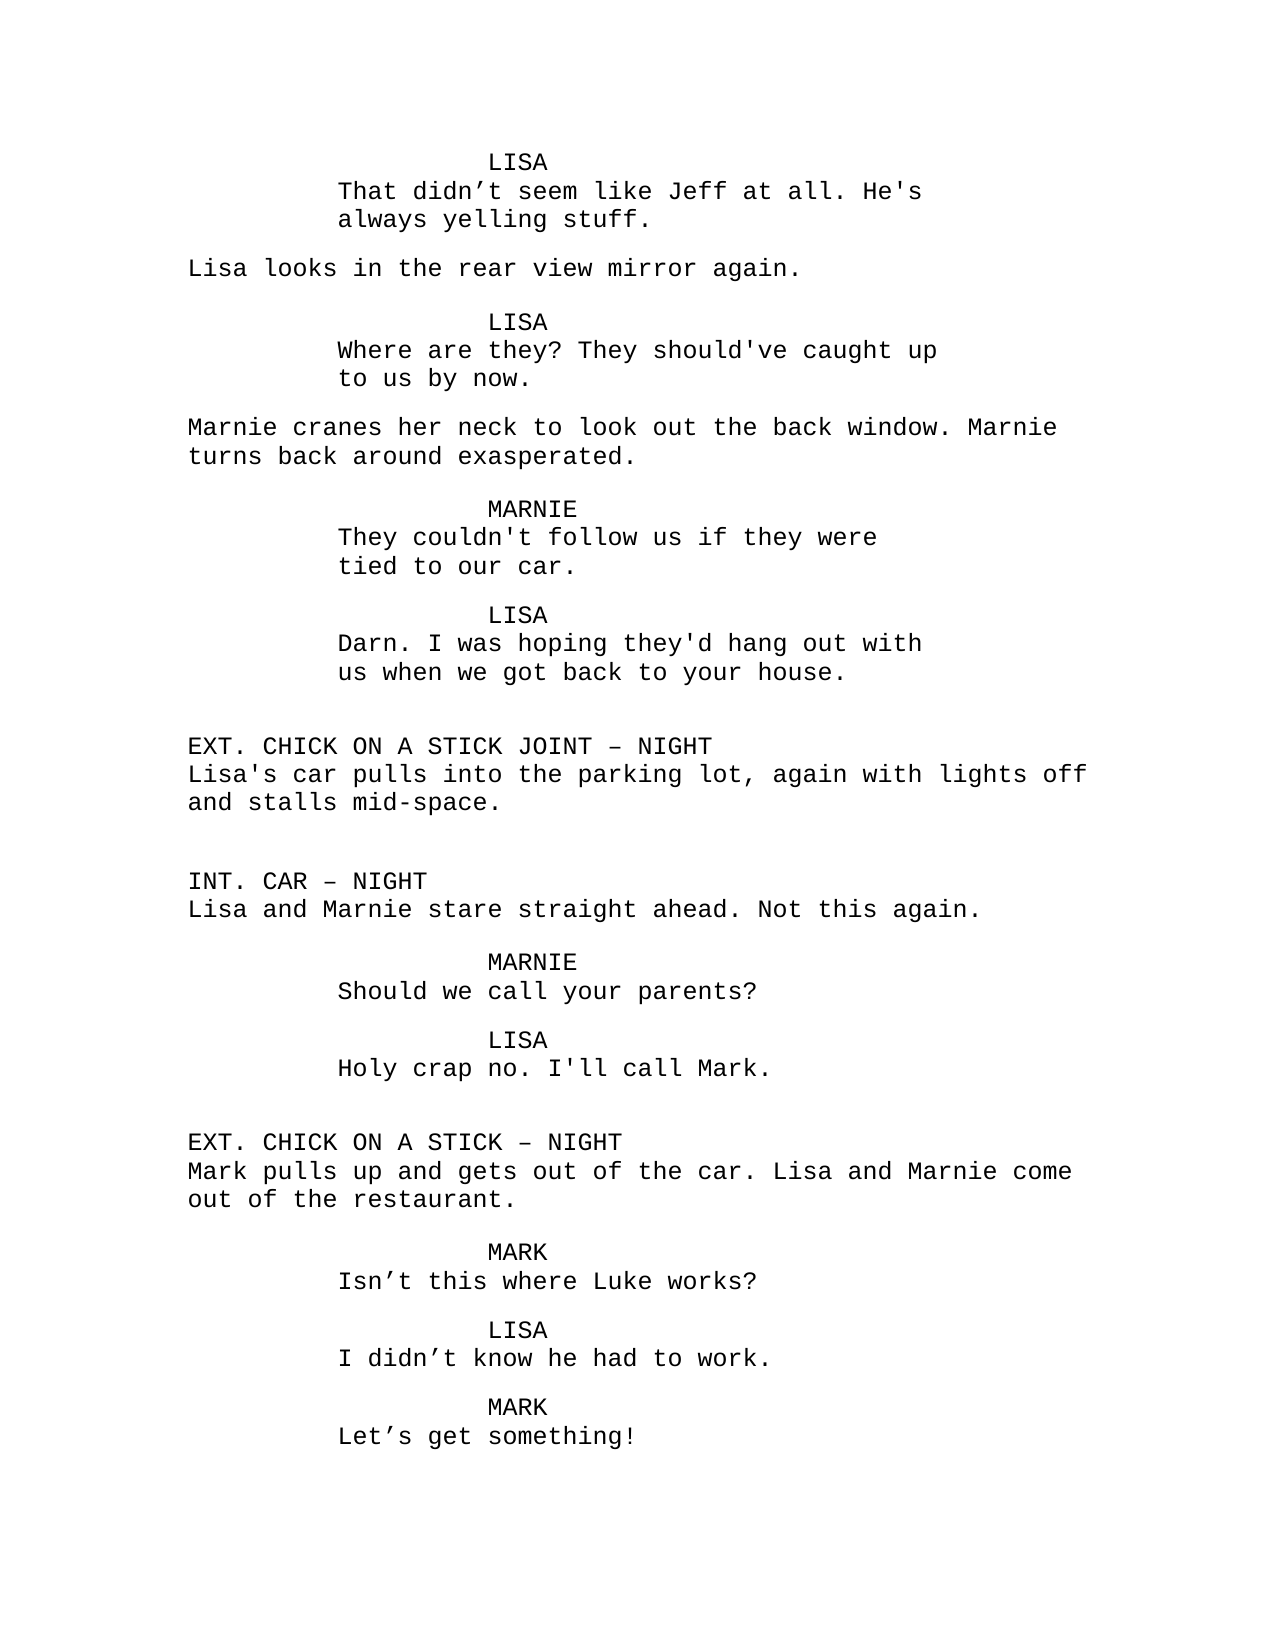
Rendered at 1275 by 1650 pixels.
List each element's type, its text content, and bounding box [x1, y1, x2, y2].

text Should we call your parents? [337, 978, 937, 1007]
text LISA [187, 1317, 1087, 1346]
text LISA [187, 309, 1087, 337]
text Where are they? They should've caught up to us by now. [337, 337, 937, 394]
text They couldn't follow us if they were tied to our car. [337, 525, 937, 582]
text Lisa's car pulls into the parking lot, again with lights off and stalls mid-space. [187, 762, 1087, 818]
text That didn’t seem like Jeff at all. He's always yelling stuff. [337, 178, 937, 235]
text MARNIE [187, 950, 1087, 978]
text LISA [187, 1027, 1087, 1056]
subtitle EXT. CHICK ON A STICK – NIGHT [187, 1130, 1087, 1158]
text Isn’t this where Luke works? [337, 1268, 937, 1297]
text Holy crap no. I'll call Mark. [337, 1056, 937, 1084]
text MARK [187, 1240, 1087, 1268]
text Darn. I was hoping they'd hang out with us when we got back to your house. [337, 631, 937, 687]
text Lisa looks in the rear view mirror again. [187, 256, 1087, 284]
text Mark pulls up and gets out of the car. Lisa and Marnie come out of the restaurant. [187, 1158, 1087, 1215]
text MARNIE [187, 497, 1087, 525]
text Lisa and Marnie stare straight ahead. Not this again. [187, 897, 1087, 925]
text I didn’t know he had to work. [337, 1346, 937, 1374]
subtitle INT. CAR – NIGHT [187, 868, 1087, 897]
text LISA [187, 602, 1087, 631]
subtitle EXT. CHICK ON A STICK JOINT – NIGHT [187, 733, 1087, 762]
text Let’s get something! [337, 1423, 937, 1452]
text Marnie cranes her neck to look out the back window. Marnie turns back around exasperated. [187, 415, 1087, 472]
text MARK [187, 1395, 1087, 1423]
text LISA [187, 150, 1087, 178]
